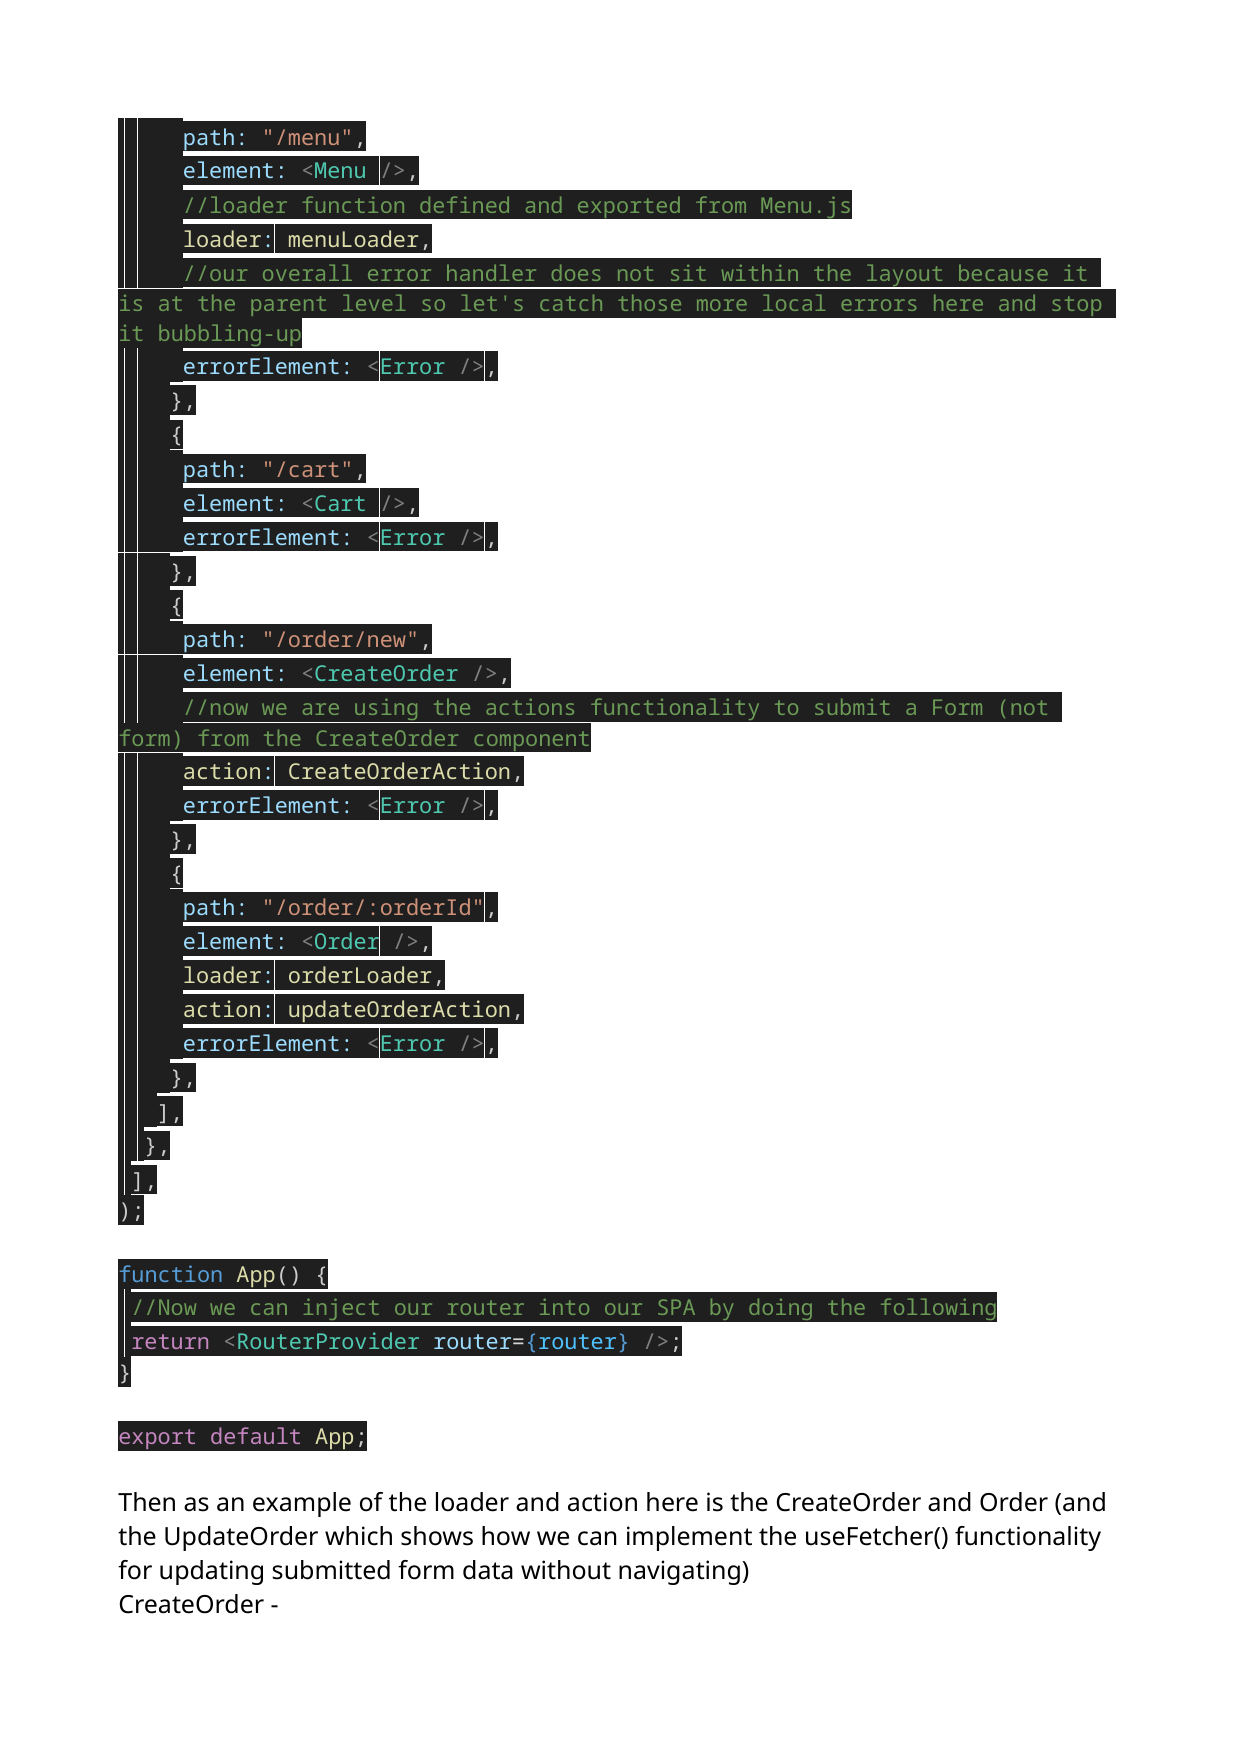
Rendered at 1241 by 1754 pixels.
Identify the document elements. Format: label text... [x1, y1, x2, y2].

text //Now we can inject our router into our SPA by doing the following [118, 1289, 1122, 1323]
text element: <CreateOrder />, [118, 654, 1122, 689]
text action: CreateOrderAction, [118, 752, 1122, 787]
text loader: orderLoader, [118, 957, 1122, 991]
text { [118, 586, 1122, 621]
text }, [118, 821, 1122, 855]
text path: "/cart", [118, 450, 1122, 484]
text { [118, 416, 1122, 450]
text path: "/order/:orderId", [118, 889, 1122, 923]
text ], [118, 1161, 1122, 1195]
text }, [118, 552, 1122, 586]
text }, [118, 382, 1122, 416]
text loader: menuLoader, [118, 220, 1122, 254]
text errorElement: <Error />, [118, 787, 1122, 821]
text Then as an example of the loader and action here is the CreateOrder and Order (and the UpdateOrder which shows how we can implement the useFetcher() functionality for updating submitted form data without navigating) [118, 1485, 1122, 1587]
text //our overall error handler does not sit within the layout because it is at the parent level so let's catch those more local errors here and stop it bubbling-up [118, 254, 1122, 348]
text element: <Menu />, [118, 152, 1122, 186]
text export default App; [118, 1421, 1122, 1451]
text { [118, 855, 1122, 889]
text path: "/order/new", [118, 621, 1122, 654]
text path: "/menu", [118, 118, 1122, 152]
text errorElement: <Error />, [118, 1025, 1122, 1059]
text }, [118, 1059, 1122, 1093]
text action: updateOrderAction, [118, 991, 1122, 1025]
text element: <Order />, [118, 923, 1122, 957]
text } [118, 1357, 1122, 1387]
text ], [118, 1093, 1122, 1127]
text return <RouterProvider router={router} />; [118, 1323, 1122, 1357]
text CreateOrder - [118, 1587, 1122, 1621]
text }, [118, 1127, 1122, 1161]
text ); [118, 1195, 1122, 1225]
text //loader function defined and exported from Menu.js [118, 186, 1122, 220]
text errorElement: <Error />, [118, 348, 1122, 382]
text //now we are using the actions functionality to submit a Form (not form) from the CreateOrder component [118, 689, 1122, 752]
text function App() { [118, 1259, 1122, 1289]
text element: <Cart />, [118, 484, 1122, 518]
text errorElement: <Error />, [118, 518, 1122, 552]
